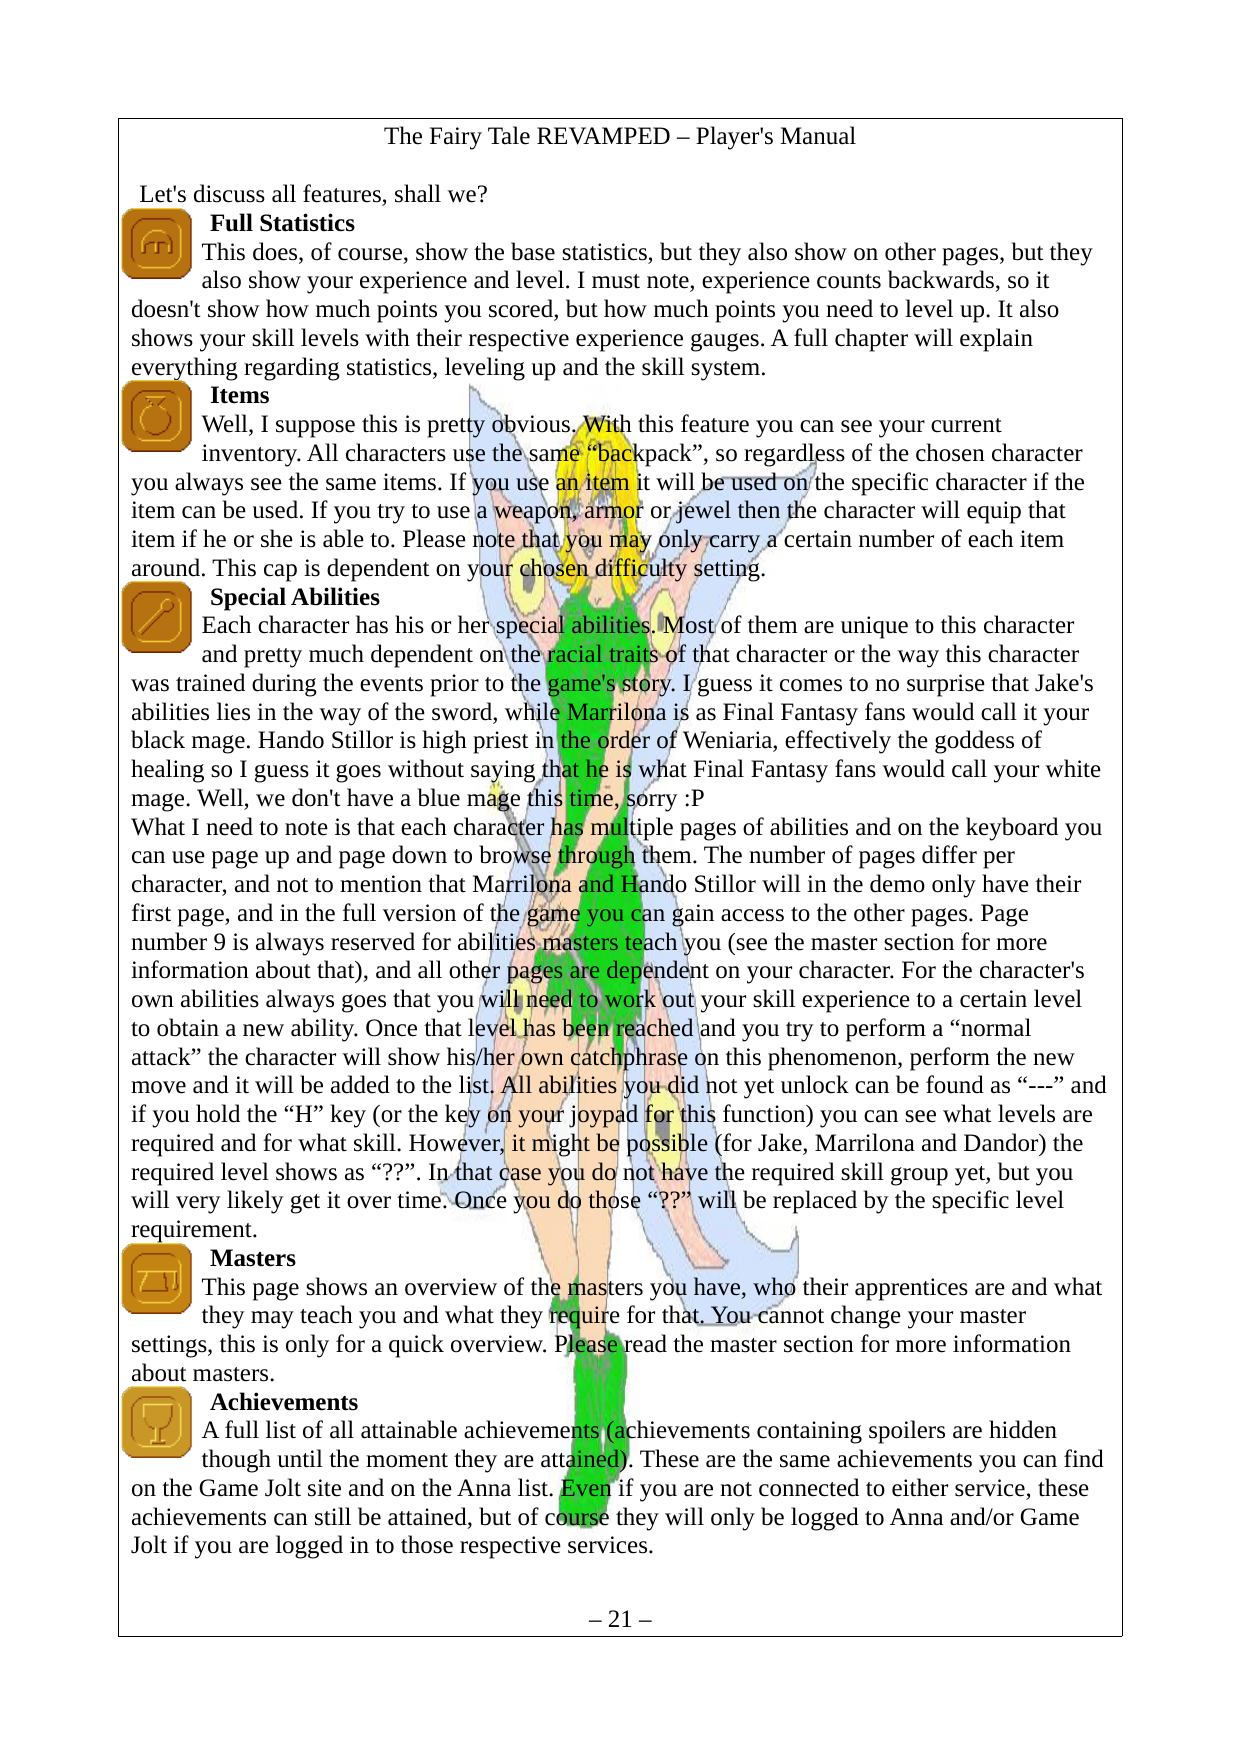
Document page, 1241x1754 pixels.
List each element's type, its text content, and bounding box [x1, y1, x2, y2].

text Full Statistics This does, of course, show the base statistics, but they also show on other pages, but they also show your experience and level. I must note, experience counts backwards, so it doesn't show how much points you scored, but how much points you need to level up. It also shows your skill levels with their respective experience gauges. A full chapter will explain everything regarding statistics, leveling up and the skill system. [131, 208, 1107, 381]
text Special Abilities Each character has his or her special abilities. Most of them are unique to this character and pretty much dependent on the racial traits of that character or the way this character was trained during the events prior to the game's story. I guess it comes to no surprise that Jake's abilities lies in the way of the sword, while Marrilona is as Final Fantasy fans would call it your black mage. Hando Stillor is high priest in the order of Weniaria, effectively the goddess of healing so I guess it goes without saying that he is what Final Fantasy fans would call your white mage. Well, we don't have a blue mage this time, sorry :P What I need to note is that each character has multiple pages of abilities and on the keyboard you can use page up and page down to browse through them. The number of pages differ per character, and not to mention that Marrilona and Hando Stillor will in the demo only have their first page, and in the full version of the game you can gain access to the other pages. Page number 9 is always reserved for abilities masters teach you (see the master section for more information about that), and all other pages are dependent on your character. For the character's own abilities always goes that you will need to work out your skill experience to a certain level to obtain a new ability. Once that level has been reached and you try to perform a “normal attack” the character will show his/her own catchphrase on this phenomenon, perform the new move and it will be added to the list. All abilities you did not yet unlock can be found as “---” and if you hold the “H” key (or the key on your joypad for this function) you can see what levels are required and for what skill. However, it might be possible (for Jake, Marrilona and Dandor) the required level shows as “??”. In that case you do not have the required skill group yet, but you will very likely get it over time. Once you do those “??” will be replaced by the specific level requirement. [131, 582, 1107, 1243]
text Masters This page shows an overview of the masters you have, who their apprentices are and what they may teach you and what they require for that. You cannot change your master settings, this is only for a quick overview. Please read the master section for more information about masters. [131, 1243, 1107, 1387]
text Achievements A full list of all attainable achievements (achievements containing spoilers are hidden though until the moment they are attained). These are the same achievements you can find on the Game Jolt site and on the Anna list. Even if you are not connected to either service, these achievements can still be attained, but of course they will only be logged to Anna and/or Game Jolt if you are logged in to those respective services. [131, 1387, 1107, 1559]
text Let's discuss all features, shall we? [131, 179, 1107, 208]
picture [119, 119, 1122, 1636]
text Items Well, I suppose this is pretty obvious. With this feature you can see your current inventory. All characters use the same “backpack”, so regardless of the chosen character you always see the same items. If you use an item it will be used on the specific character if the item can be used. If you try to use a weapon, armor or jewel then the character will equip that item if he or she is able to. Please note that you may only carry a certain number of each item around. This cap is dependent on your chosen difficulty setting. [131, 381, 1107, 582]
